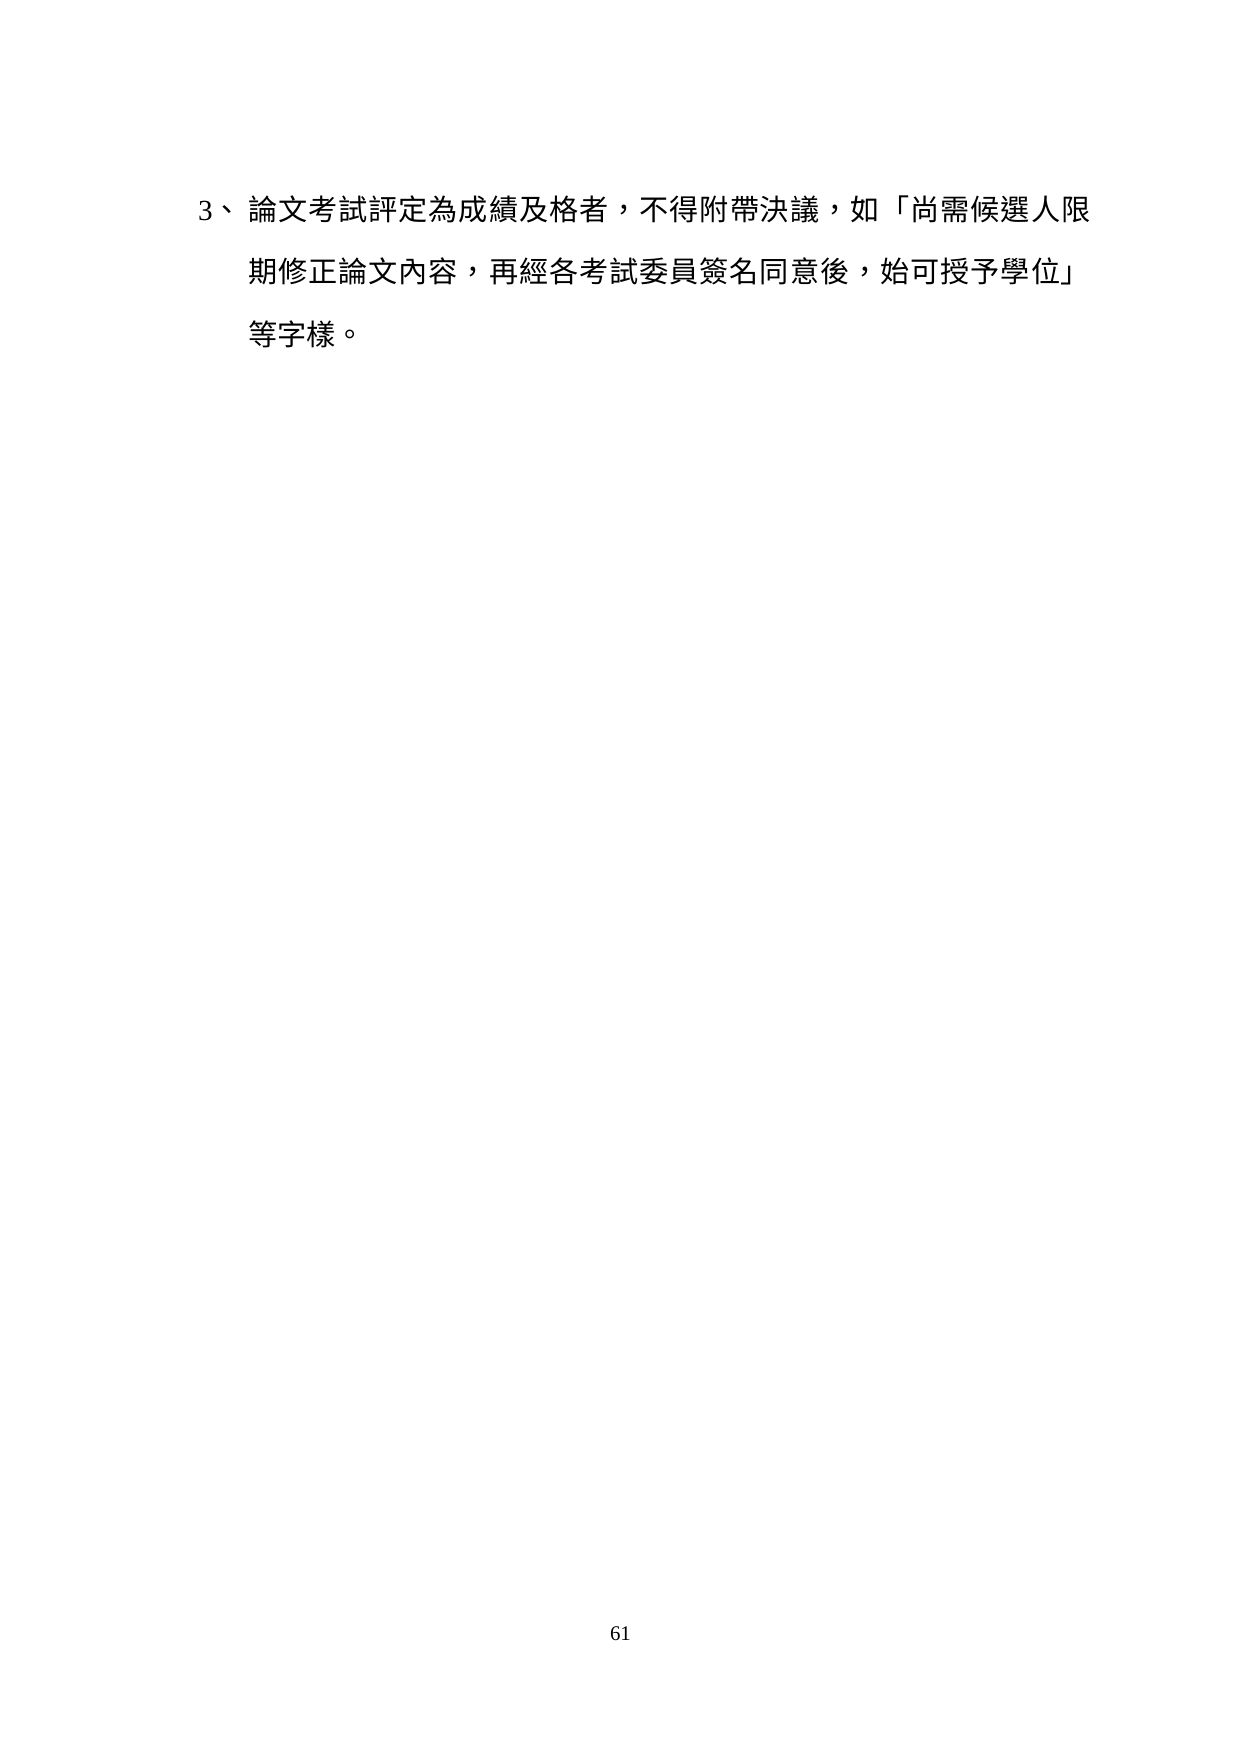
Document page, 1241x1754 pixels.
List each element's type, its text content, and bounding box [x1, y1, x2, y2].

list 論文考試評定為成績及格者，不得附帶決議，如「尚需候選人限期修正論文內容，再經各考試委員簽名同意後，始可授予學位」等字樣。 [198, 166, 1092, 353]
